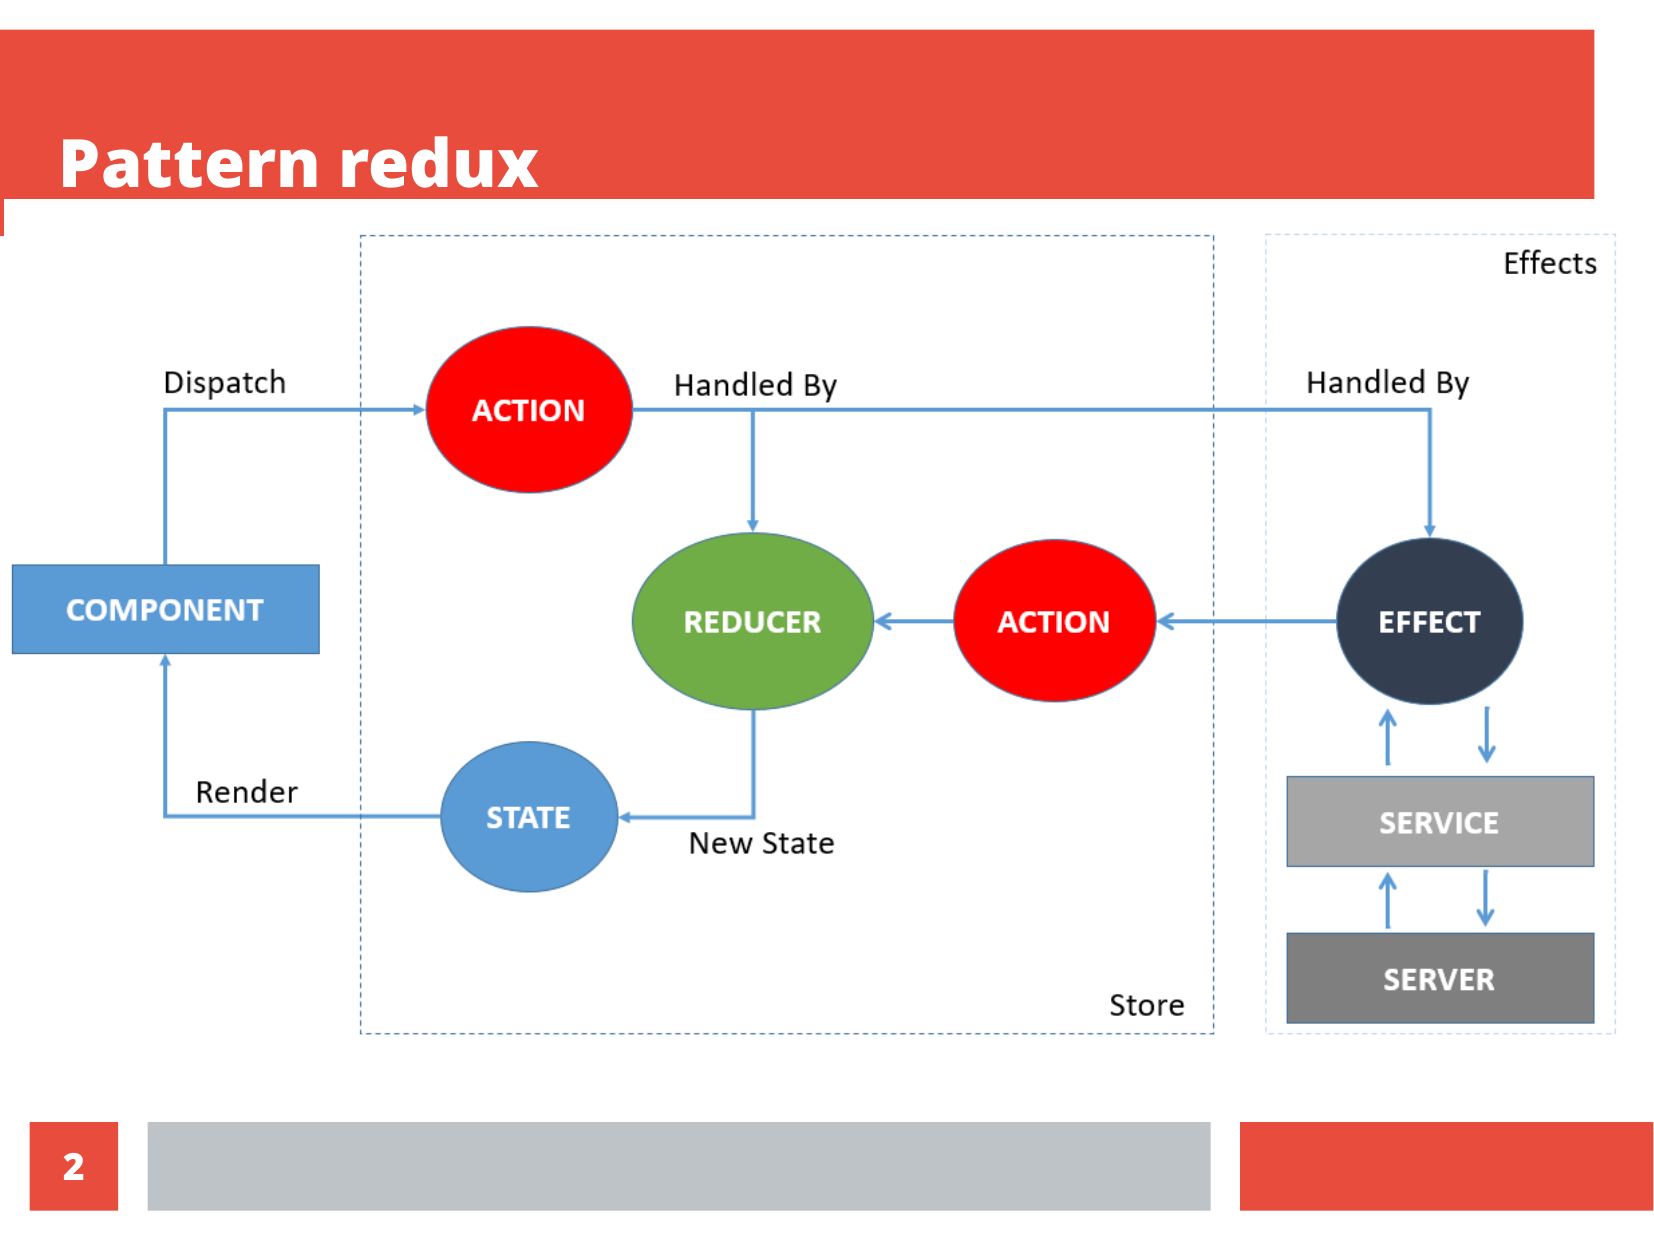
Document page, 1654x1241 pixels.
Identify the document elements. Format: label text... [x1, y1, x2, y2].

title Pattern redux [59, 59, 1595, 199]
picture [4, 199, 1654, 1056]
